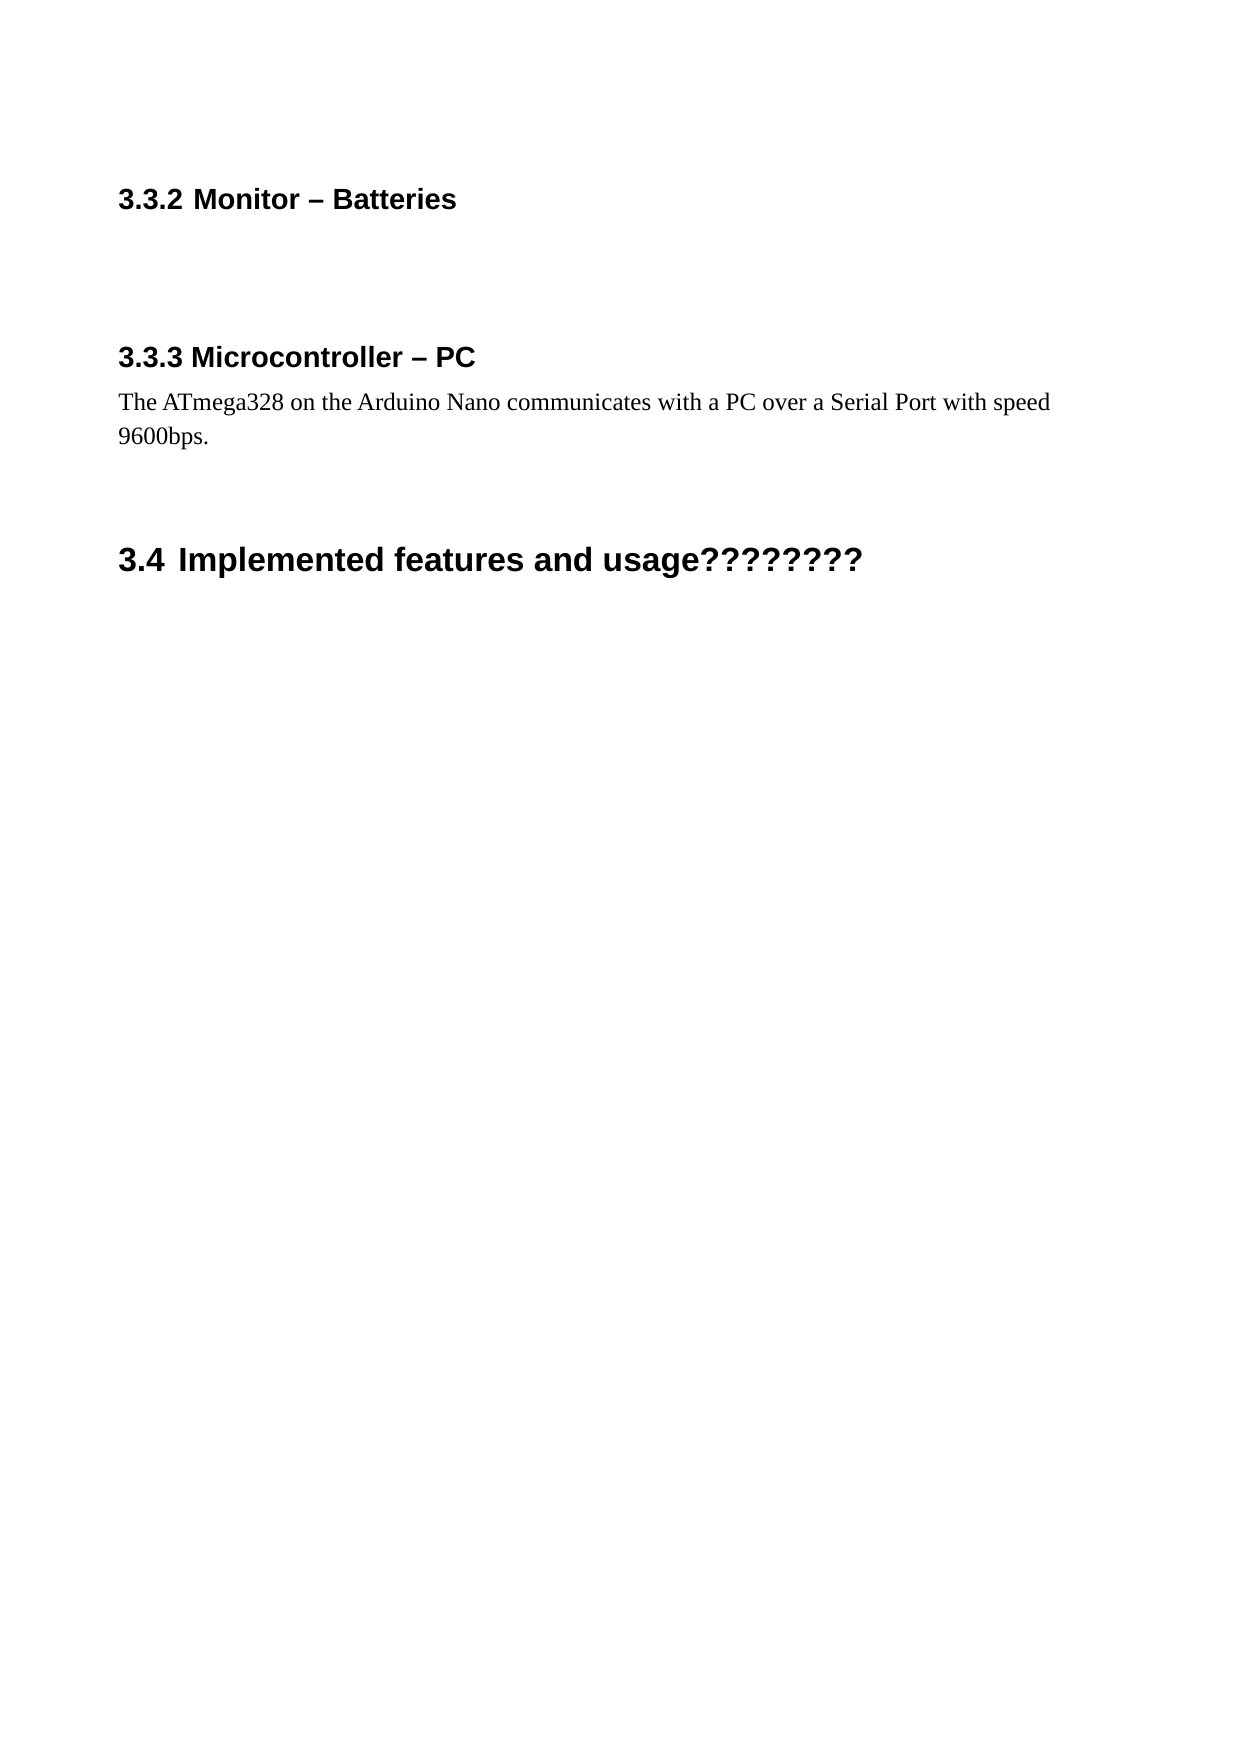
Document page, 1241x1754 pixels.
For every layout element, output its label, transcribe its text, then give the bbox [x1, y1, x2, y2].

text The ATmega328 on the Arduino Nano communicates with a PC over a Serial Port with speed 9600bps. [118, 387, 1122, 450]
subtitle 3.4 Implemented features and usage???????? [118, 540, 1122, 579]
subtitle 3.3.2 Monitor – Batteries [118, 182, 1122, 215]
subtitle 3.3.3 Microcontroller – PC [118, 341, 1122, 374]
